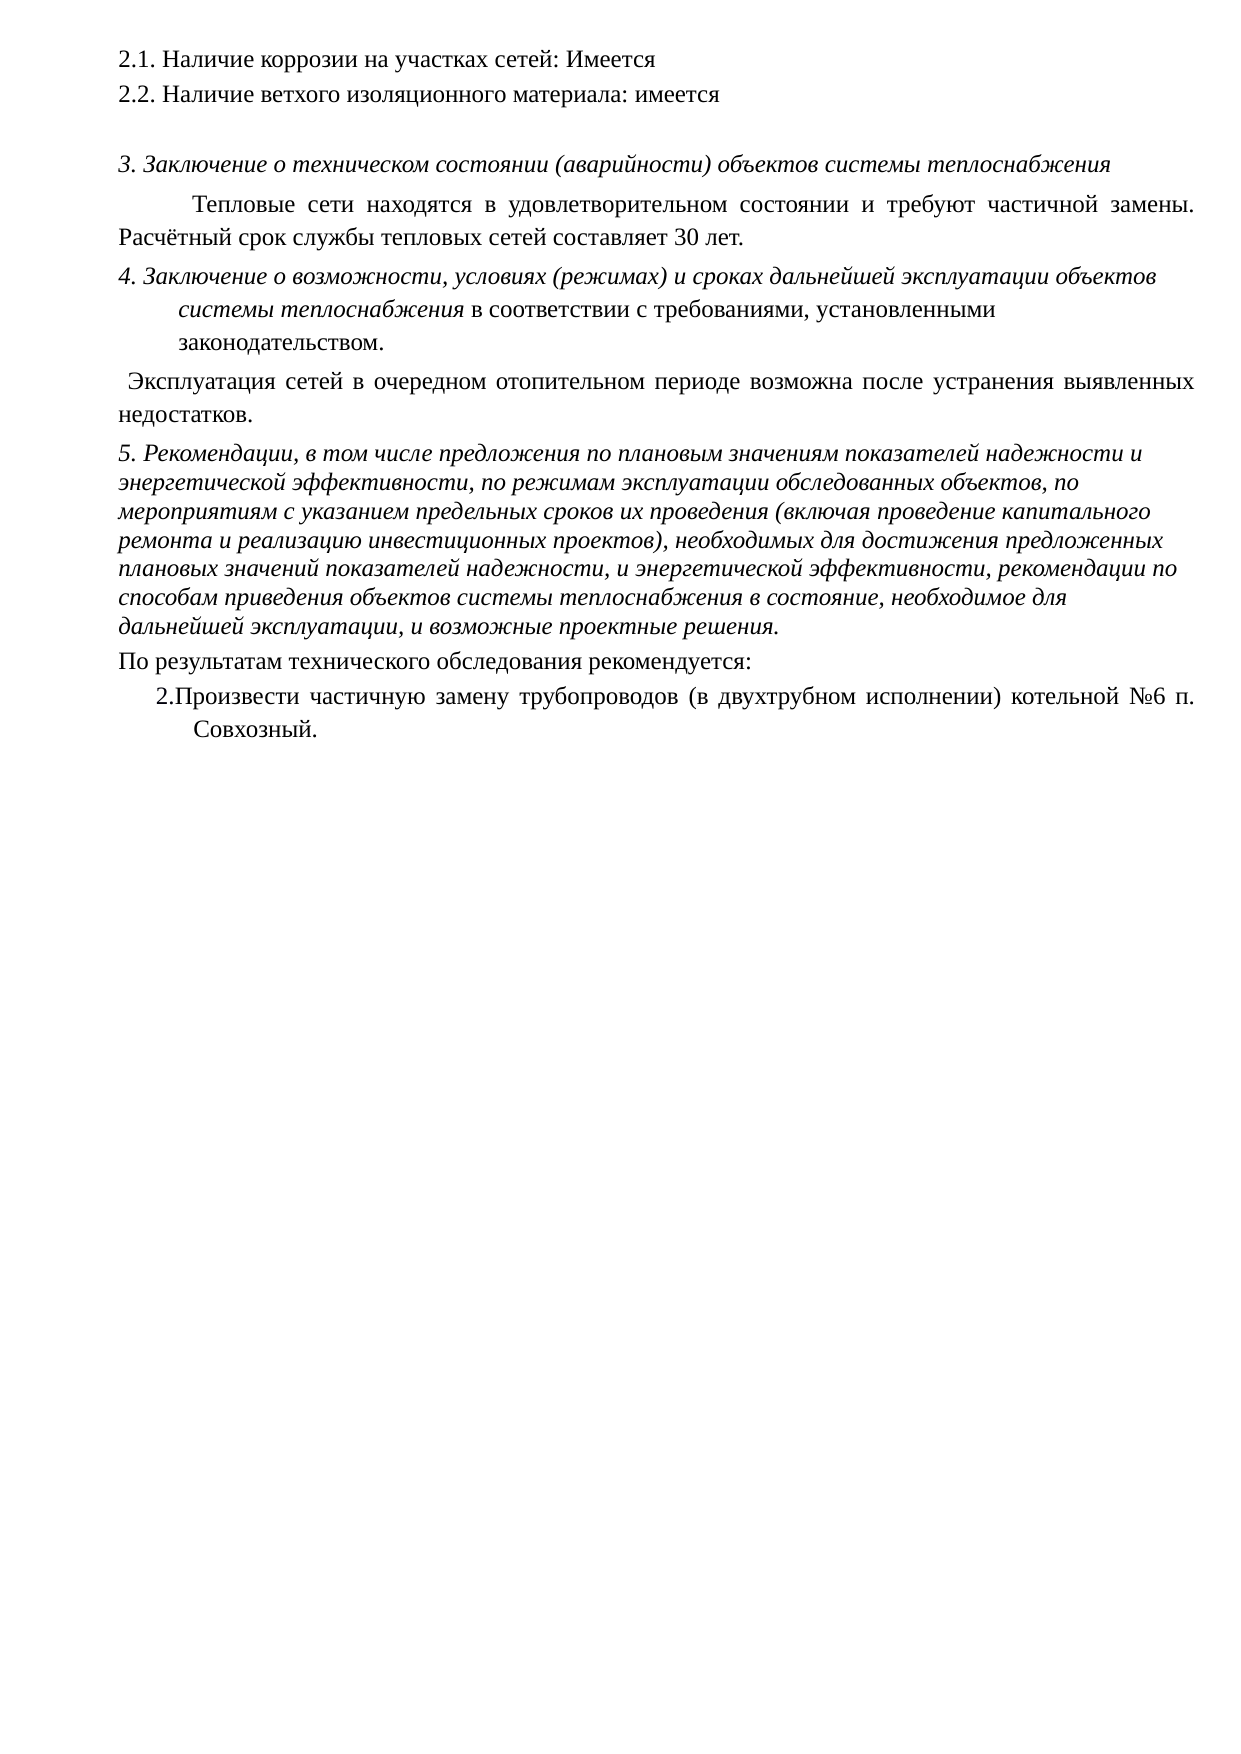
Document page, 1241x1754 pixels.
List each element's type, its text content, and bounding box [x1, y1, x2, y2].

text 5. Рекомендации, в том числе предложения по плановым значениям показателей надежности и энергетической эффективности, по режимам эксплуатации обследованных объектов, по мероприятиям с указанием предельных сроков их проведения (включая проведение капитального ремонта и реализацию инвестиционных проектов), необходимых для достижения предложенных плановых значений показателей надежности, и энергетической эффективности, рекомендации по способам приведения объектов системы теплоснабжения в состояние, необходимое для дальнейшей эксплуатации, и возможные проектные решения. [118, 438, 1196, 640]
list Произвести частичную замену трубопроводов (в двухтрубном исполнении) котельной №6 п. Совхозный. [156, 681, 1196, 743]
subtitle 4. Заключение о возможности, условиях (режимах) и сроках дальнейшей эксплуатации объектов системы теплоснабжения в соответствии с требованиями, установленными законодательством. [118, 261, 1196, 356]
text Тепловые сети находятся в удовлетворительном состоянии и требуют частичной замены. Расчётный срок службы тепловых сетей составляет 30 лет. [118, 189, 1196, 250]
text По результатам технического обследования рекомендуется: [118, 646, 1196, 675]
text 2.2. Наличие ветхого изоляционного материала: имеется [118, 79, 1196, 108]
text 2.1. Наличие коррозии на участках сетей: Имеется [118, 44, 1196, 73]
subtitle 3. Заключение о техническом состоянии (аварийности) объектов системы теплоснабжения [118, 149, 1196, 178]
text Эксплуатация сетей в очередном отопительном периоде возможна после устранения выявленных недостатков. [118, 366, 1196, 428]
